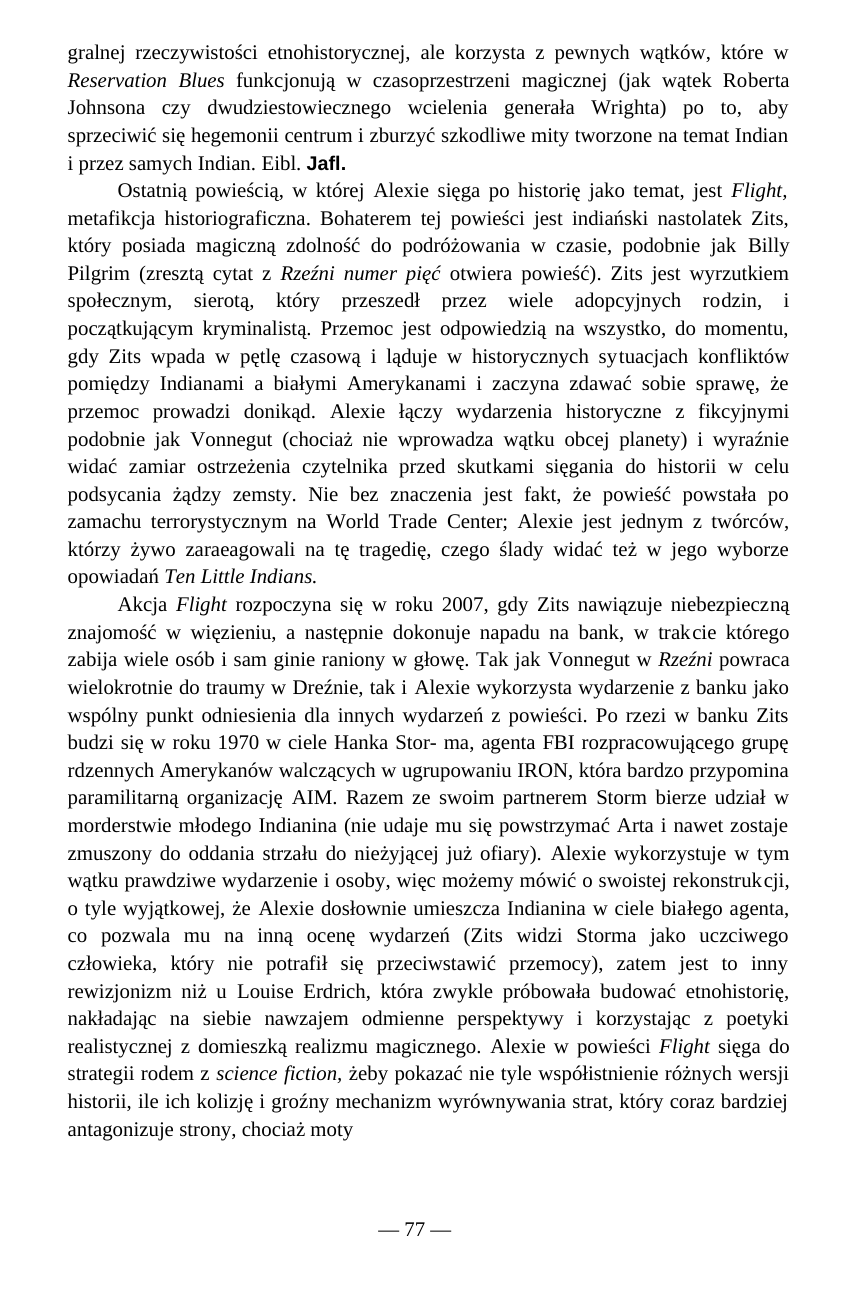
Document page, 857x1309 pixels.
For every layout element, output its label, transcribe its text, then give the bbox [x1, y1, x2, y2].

text Ostatnią powieścią, w której Alexie sięga po historię jako temat, jest Flight, metafikcja historiograficzna. Bohaterem tej powieści jest indiański nastolatek Zits, który posiada magiczną zdolność do podróżowania w czasie, podobnie jak Billy Pilgrim (zresztą cytat z Rzeźni numer pięć otwiera powieść). Zits jest wyrzutkiem społecznym, sierotą, który przeszedł przez wiele adopcyjnych ro­dzin, i początkującym kryminalistą. Przemoc jest odpowiedzią na wszystko, do momentu, gdy Zits wpada w pętlę czasową i ląduje w historycznych sy­tuacjach konfliktów pomiędzy Indianami a białymi Amerykanami i zaczyna zdawać sobie sprawę, że przemoc prowadzi donikąd. Alexie łączy wydarzenia historyczne z fikcyjnymi podobnie jak Vonnegut (chociaż nie wprowadza wąt­ku obcej planety) i wyraźnie widać zamiar ostrzeżenia czytelnika przed skut­kami sięgania do historii w celu podsycania żądzy zemsty. Nie bez znaczenia jest fakt, że powieść powstała po zamachu terrorystycznym na World Trade Center; Alexie jest jednym z twórców, którzy żywo zaraeagowali na tę tragedię, czego ślady widać też w jego wyborze opowiadań Ten Little Indians. [67, 178, 789, 588]
text gralnej rzeczywistości etnohistorycznej, ale korzysta z pewnych wątków, które w Reservation Blues funkcjonują w czasoprzestrzeni magicznej (jak wątek Ro­berta Johnsona czy dwudziestowiecznego wcielenia generała Wrighta) po to, aby sprzeciwić się hegemonii centrum i zburzyć szkodliwe mity tworzone na temat Indian i przez samych Indian. Eibl. Jafl. [67, 40, 789, 174]
text — 77 — [378, 1216, 476, 1241]
text Akcja Flight rozpoczyna się w roku 2007, gdy Zits nawiązuje niebezpiecz­ną znajomość w więzieniu, a następnie dokonuje napadu na bank, w trak­cie którego zabija wiele osób i sam ginie raniony w głowę. Tak jak Vonnegut w Rzeźni powraca wielokrotnie do traumy w Dreźnie, tak i Alexie wykorzy­sta wydarzenie z banku jako wspólny punkt odniesienia dla innych wydarzeń z powieści. Po rzezi w banku Zits budzi się w roku 1970 w ciele Hanka Stor- ma, agenta FBI rozpracowującego grupę rdzennych Amerykanów walczących w ugrupowaniu IRON, która bardzo przypomina paramilitarną organizację AIM. Razem ze swoim partnerem Storm bierze udział w morderstwie młodego Indianina (nie udaje mu się powstrzymać Arta i nawet zostaje zmuszony do oddania strzału do nieżyjącej już ofiary). Alexie wykorzystuje w tym wątku prawdziwe wydarzenie i osoby, więc możemy mówić o swoistej rekonstruk­cji, o tyle wyjątkowej, że Alexie dosłownie umieszcza Indianina w ciele bia­łego agenta, co pozwala mu na inną ocenę wydarzeń (Zits widzi Storma jako uczciwego człowieka, który nie potrafił się przeciwstawić przemocy), zatem jest to inny rewizjonizm niż u Louise Erdrich, która zwykle próbowała bu­dować etnohistorię, nakładając na siebie nawzajem odmienne perspektywy i korzystając z poetyki realistycznej z domieszką realizmu magicznego. Alexie w powieści Flight sięga do strategii rodem z science fiction, żeby pokazać nie tyle współistnienie różnych wersji historii, ile ich kolizję i groźny mechanizm wyrównywania strat, który coraz bardziej antagonizuje strony, chociaż moty­ [67, 592, 789, 1141]
